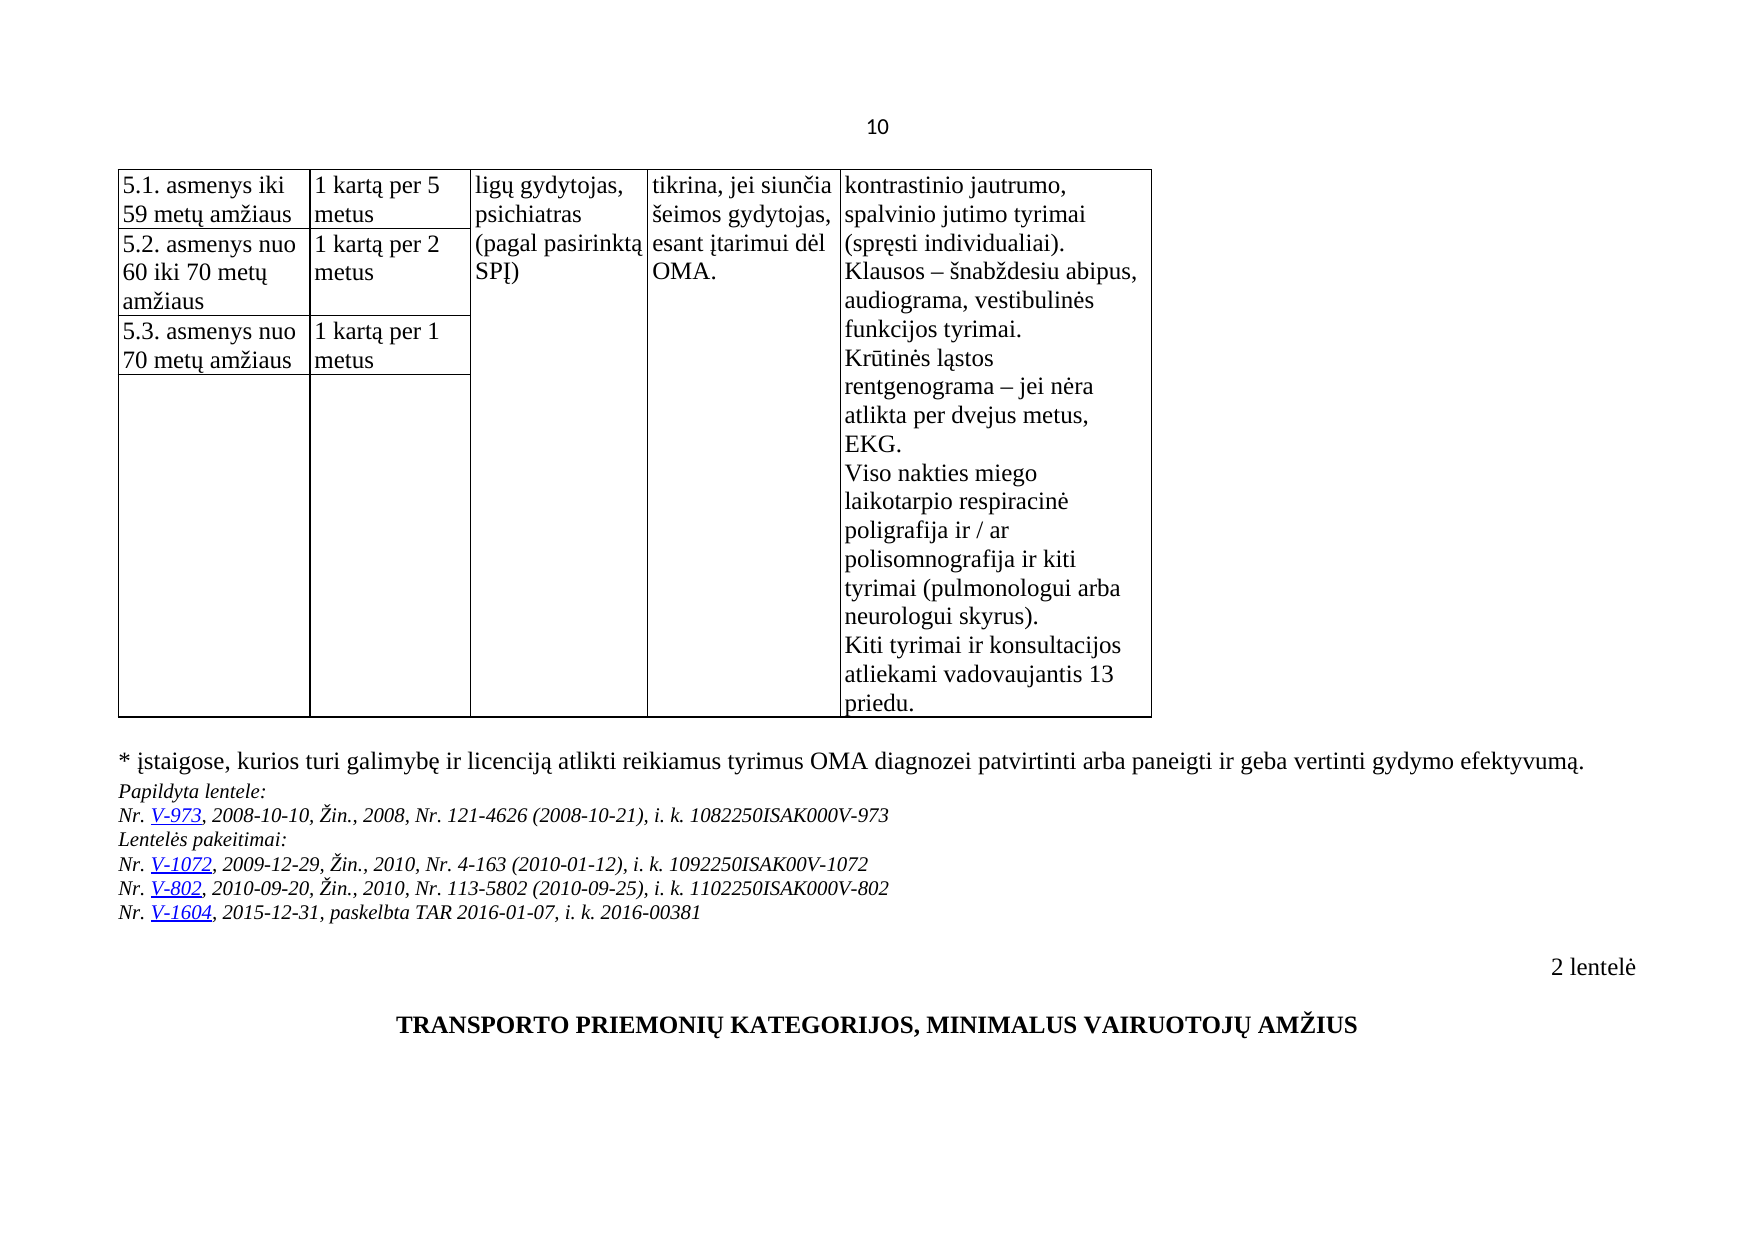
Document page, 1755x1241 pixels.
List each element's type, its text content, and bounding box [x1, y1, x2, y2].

text Nr. V-802, 2010-09-20, Žin., 2010, Nr. 113-5802 (2010-09-25), i. k. 1102250ISAK000V-802 [118, 876, 1636, 899]
text Nr. V-973, 2008-10-10, Žin., 2008, Nr. 121-4626 (2008-10-21), i. k. 1082250ISAK000V-973 [118, 803, 1636, 827]
table_cell 1 kartą per 2 metus [311, 229, 470, 315]
table_cell 1 kartą per 1 metus [311, 316, 470, 373]
text TRANSPORTO PRIEMONIŲ KATEGORIJOS, MINIMALUS VAIRUOTOJŲ AMŽIUS [118, 1010, 1636, 1039]
table_cell 1 kartą per 5 metus [311, 170, 470, 228]
table_cell 5.2. asmenys nuo 60 iki 70 metų amžiaus [119, 229, 309, 315]
text Lentelės pakeitimai: [118, 827, 1636, 851]
table_cell 5.1. asmenys iki 59 metų amžiaus [119, 170, 309, 228]
table_cell 5.3. asmenys nuo 70 metų amžiaus [119, 316, 309, 373]
text Papildyta lentele: [118, 779, 1636, 803]
table_cell kontrastinio jautrumo, spalvinio jutimo tyrimai (spręsti individualiai). Klausos – šnabždesiu abipus, audiograma, vestibulinės funkcijos tyrimai. Krūtinės ląstos rentgenograma – jei nėra atlikta per dvejus metus, EKG. Viso nakties miego laikotarpio respiracinė poligrafija ir / ar polisomnografija ir kiti tyrimai (pulmonologui arba neurologui skyrus). Kiti tyrimai ir konsultacijos atliekami vadovaujantis 13 priedu. [841, 170, 1151, 716]
table_cell [119, 375, 309, 716]
text 2 lentelė [118, 952, 1636, 981]
text * įstaigose, kurios turi galimybę ir licenciją atlikti reikiamus tyrimus OMA diagnozei patvirtinti arba paneigti ir geba vertinti gydymo efektyvumą. [118, 746, 1636, 775]
text Nr. V-1072, 2009-12-29, Žin., 2010, Nr. 4-163 (2010-01-12), i. k. 1092250ISAK00V-1072 [118, 851, 1636, 876]
table_cell tikrina, jei siunčia šeimos gydytojas, esant įtarimui dėl OMA. [648, 170, 840, 716]
text Nr. V-1604, 2015-12-31, paskelbta TAR 2016-01-07, i. k. 2016-00381 [118, 899, 1636, 924]
table_cell [311, 375, 470, 716]
table_cell ligų gydytojas, psichiatras (pagal pasirinktą SPĮ) [471, 170, 647, 716]
